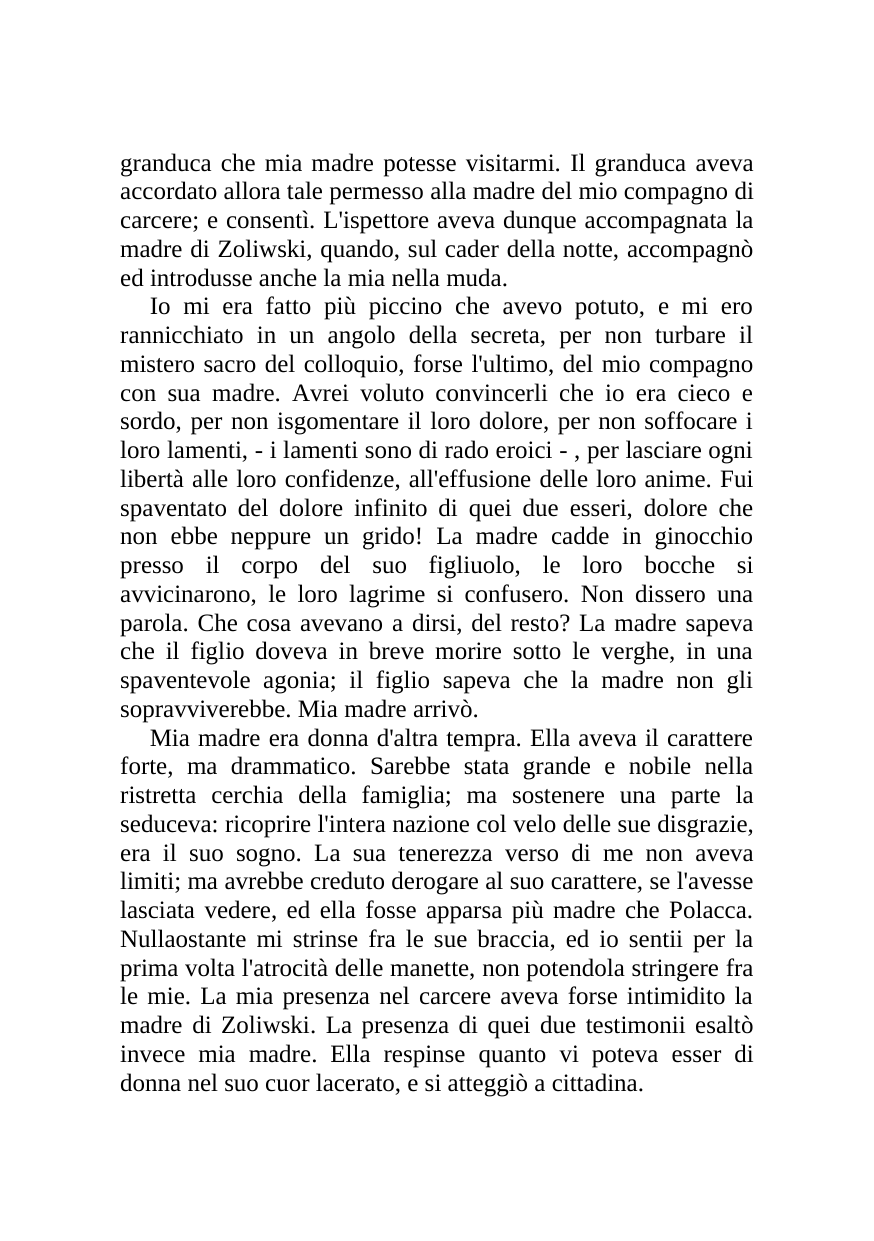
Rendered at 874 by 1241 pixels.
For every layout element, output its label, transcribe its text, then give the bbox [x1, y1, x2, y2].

text Io mi era fatto più piccino che avevo potuto, e mi ero rannicchiato in un angolo della secreta, per non turbare il mistero sacro del colloquio, forse l'ultimo, del mio compagno con sua madre. Avrei voluto convincerli che io era cieco e sordo, per non isgomentare il loro dolore, per non soffocare i loro lamenti, - i lamenti sono di rado eroici - , per lasciare ogni libertà alle loro confidenze, all'effusione delle loro anime. Fui spaventato del dolore infinito di quei due esseri, dolore che non ebbe neppure un grido! La madre cadde in ginocchio presso il corpo del suo figliuolo, le loro bocche si avvicinarono, le loro lagrime si confusero. Non dissero una parola. Che cosa avevano a dirsi, del resto? La madre sapeva che il figlio doveva in breve morire sotto le verghe, in una spaventevole agonia; il figlio sapeva che la madre non gli sopravviverebbe. Mia madre arrivò. [120, 291, 754, 723]
text Mia madre era donna d'altra tempra. Ella aveva il carattere forte, ma drammatico. Sarebbe stata grande e nobile nella ristretta cerchia della famiglia; ma sostenere una parte la seduceva: ricoprire l'intera nazione col velo delle sue disgrazie, era il suo sogno. La sua tenerezza verso di me non aveva limiti; ma avrebbe creduto derogare al suo carattere, se l'avesse lasciata vedere, ed ella fosse apparsa più madre che Polacca. Nullaostante mi strinse fra le sue braccia, ed io sentii per la prima volta l'atrocità delle manette, non potendola stringere fra le mie. La mia presenza nel carcere aveva forse intimidito la madre di Zoliwski. La presenza di quei due testimonii esaltò invece mia madre. Ella respinse quanto vi poteva esser di donna nel suo cuor lacerato, e si atteggiò a cittadina. [120, 723, 754, 1096]
text granduca che mia madre potesse visitarmi. Il granduca aveva accordato allora tale permesso alla madre del mio compagno di carcere; e consentì. L'ispettore aveva dunque accompagnata la madre di Zoliwski, quando, sul cader della notte, accompagnò ed introdusse anche la mia nella muda. [120, 148, 754, 291]
